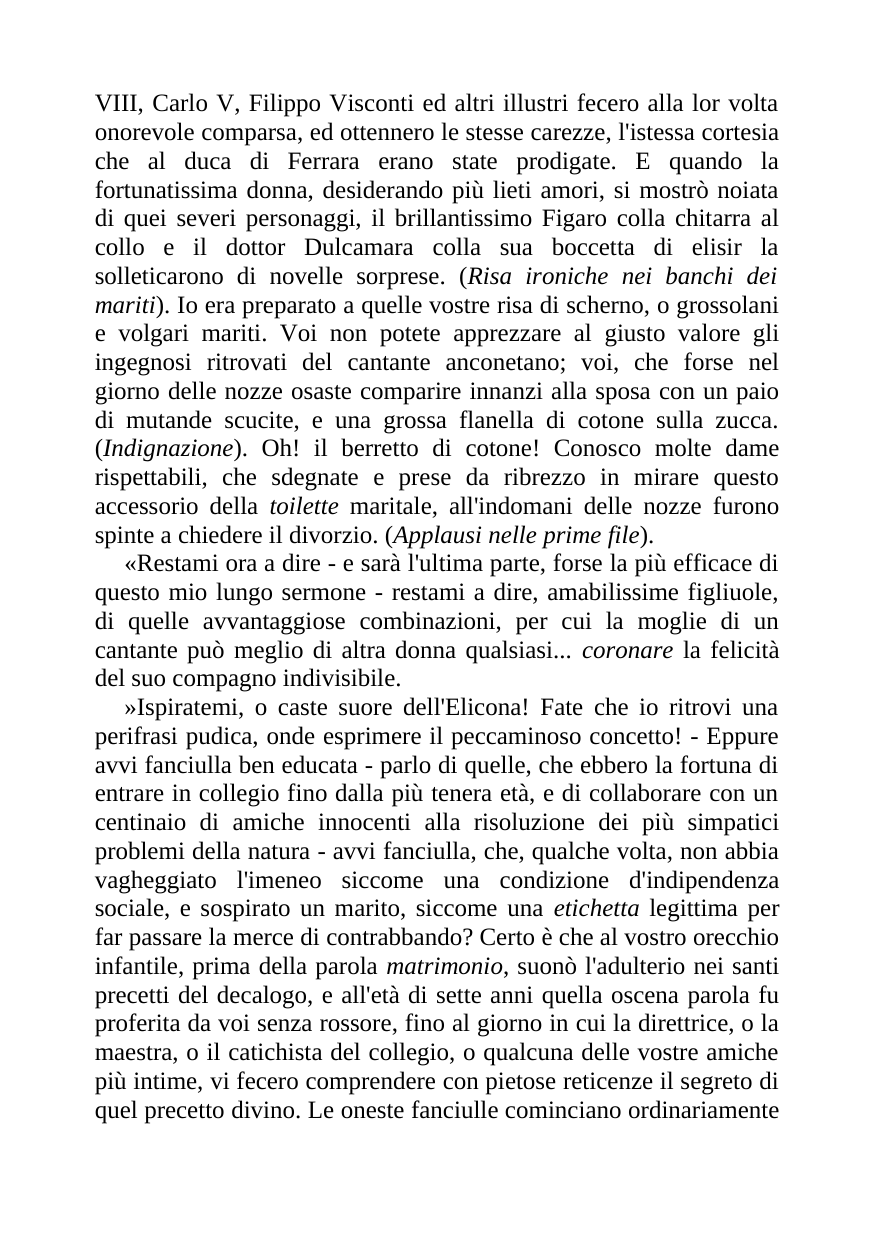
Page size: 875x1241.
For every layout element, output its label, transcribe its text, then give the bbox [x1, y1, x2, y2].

text VIII, Carlo V, Filippo Visconti ed altri illustri fecero alla lor volta onorevole comparsa, ed ottennero le stesse carezze, l'istessa cortesia che al duca di Ferrara erano state prodigate. E quando la fortunatissima donna, desiderando più lieti amori, si mostrò noiata di quei severi personaggi, il brillantissimo Figaro colla chitarra al collo e il dottor Dulcamara colla sua boccetta di elisir la solleticarono di novelle sorprese. (Risa ironiche nei banchi dei mariti). Io era preparato a quelle vostre risa di scherno, o grossolani e volgari mariti. Voi non potete apprezzare al giusto valore gli ingegnosi ritrovati del cantante anconetano; voi, che forse nel giorno delle nozze osaste comparire innanzi alla sposa con un paio di mutande scucite, e una grossa flanella di cotone sulla zucca. (Indignazione). Oh! il berretto di cotone! Conosco molte dame rispettabili, che sdegnate e prese da ribrezzo in mirare questo accessorio della toilette maritale, all'indomani delle nozze furono spinte a chiedere il divorzio. (Applausi nelle prime file). [94, 88, 779, 548]
text »Ispiratemi, o caste suore dell'Elicona! Fate che io ritrovi una perifrasi pudica, onde esprimere il peccaminoso concetto! - Eppure avvi fanciulla ben educata - parlo di quelle, che ebbero la fortuna di entrare in collegio fino dalla più tenera età, e di collaborare con un centinaio di amiche innocenti alla risoluzione dei più simpatici problemi della natura - avvi fanciulla, che, qualche volta, non abbia vagheggiato l'imeneo siccome una condizione d'indipendenza sociale, e sospirato un marito, siccome una etichetta legittima per far passare la merce di contrabbando? Certo è che al vostro orecchio infantile, prima della parola matrimonio, suonò l'adulterio nei santi precetti del decalogo, e all'età di sette anni quella oscena parola fu proferita da voi senza rossore, fino al giorno in cui la direttrice, o la maestra, o il catichista del collegio, o qualcuna delle vostre amiche più intime, vi fecero comprendere con pietose reticenze il segreto di quel precetto divino. Le oneste fanciulle cominciano ordinariamente [94, 692, 779, 1123]
text «Restami ora a dire - e sarà l'ultima parte, forse la più efficace di questo mio lungo sermone - restami a dire, amabilissime figliuole, di quelle avvantaggiose combinazioni, per cui la moglie di un cantante può meglio di altra donna qualsiasi... coronare la felicità del suo compagno indivisibile. [94, 548, 779, 692]
